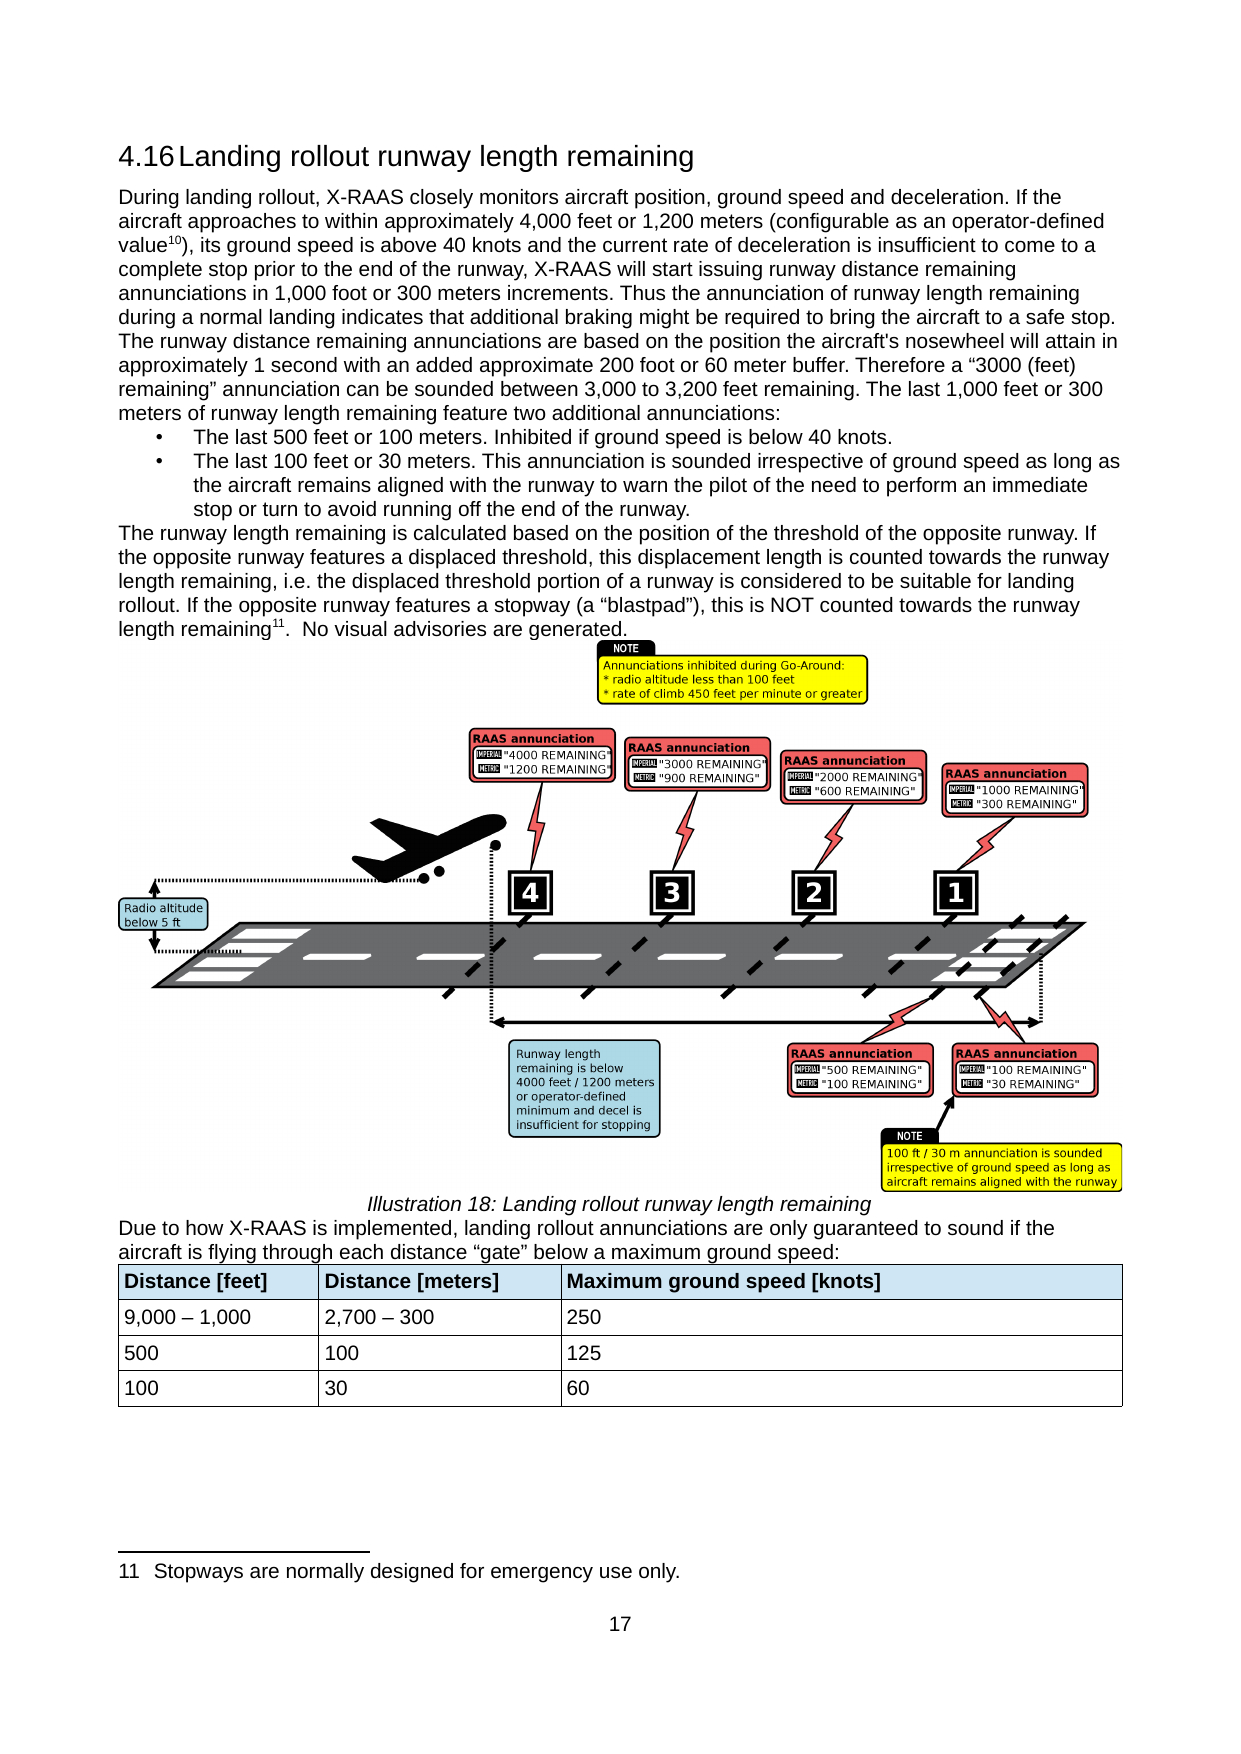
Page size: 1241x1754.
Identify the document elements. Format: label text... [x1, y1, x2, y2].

picture [118, 640, 1123, 1192]
table_cell 100 [119, 1371, 318, 1406]
text During landing rollout, X-RAAS closely monitors aircraft position, ground speed and deceleration. If the aircraft approaches to within approximately 4,000 feet or 1,200 meters (configurable as an operator-defined value10), its ground speed is above 40 knots and the current rate of deceleration is insufficient to come to a complete stop prior to the end of the runway, X-RAAS will start issuing runway distance remaining annunciations in 1,000 foot or 300 meters increments. Thus the annunciation of runway length remaining during a normal landing indicates that additional braking might be required to bring the aircraft to a safe stop. The runway distance remaining annunciations are based on the position the aircraft's nosewheel will attain in approximately 1 second with an added approximate 200 foot or 60 meter buffer. Therefore a “3000 (feet) remaining” annunciation can be sounded between 3,000 to 3,200 feet remaining. The last 1,000 feet or 300 meters of runway length remaining feature two additional annunciations: [118, 185, 1122, 424]
table_cell 9,000 – 1,000 [119, 1300, 318, 1334]
table_header Distance [meters] [319, 1265, 561, 1299]
table_header Maximum ground speed [knots] [562, 1265, 1122, 1299]
table_cell 2,700 – 300 [319, 1300, 561, 1334]
text Illustration 18: Landing rollout runway length remaining [118, 1192, 1122, 1216]
table_cell 100 [319, 1336, 561, 1370]
text Due to how X-RAAS is implemented, landing rollout annunciations are only guaranteed to sound if the aircraft is flying through each distance “gate” below a maximum ground speed: [118, 1216, 1122, 1263]
table_cell 60 [562, 1371, 1122, 1406]
table_cell 125 [562, 1336, 1122, 1370]
table_header Distance [feet] [119, 1265, 318, 1299]
text Stopways are normally designed for emergency use only. [118, 1558, 1122, 1582]
list The last 500 feet or 100 meters. Inhibited if ground speed is below 40 knots. [156, 424, 1122, 449]
table_cell 250 [562, 1300, 1122, 1334]
subtitle Landing rollout runway length remaining [118, 139, 1122, 172]
table_cell 30 [319, 1371, 561, 1406]
list The last 100 feet or 30 meters. This annunciation is sounded irrespective of ground speed as long as the aircraft remains aligned with the runway to warn the pilot of the need to perform an immediate stop or turn to avoid running off the end of the runway. [156, 449, 1122, 521]
table_cell 500 [119, 1336, 318, 1370]
text The runway length remaining is calculated based on the position of the threshold of the opposite runway. If the opposite runway features a displaced threshold, this displacement length is counted towards the runway length remaining, i.e. the displaced threshold portion of a runway is considered to be suitable for landing rollout. If the opposite runway features a stopway (a “blastpad”), this is NOT counted towards the runway length remaining. No visual advisories are generated. [118, 521, 1122, 640]
